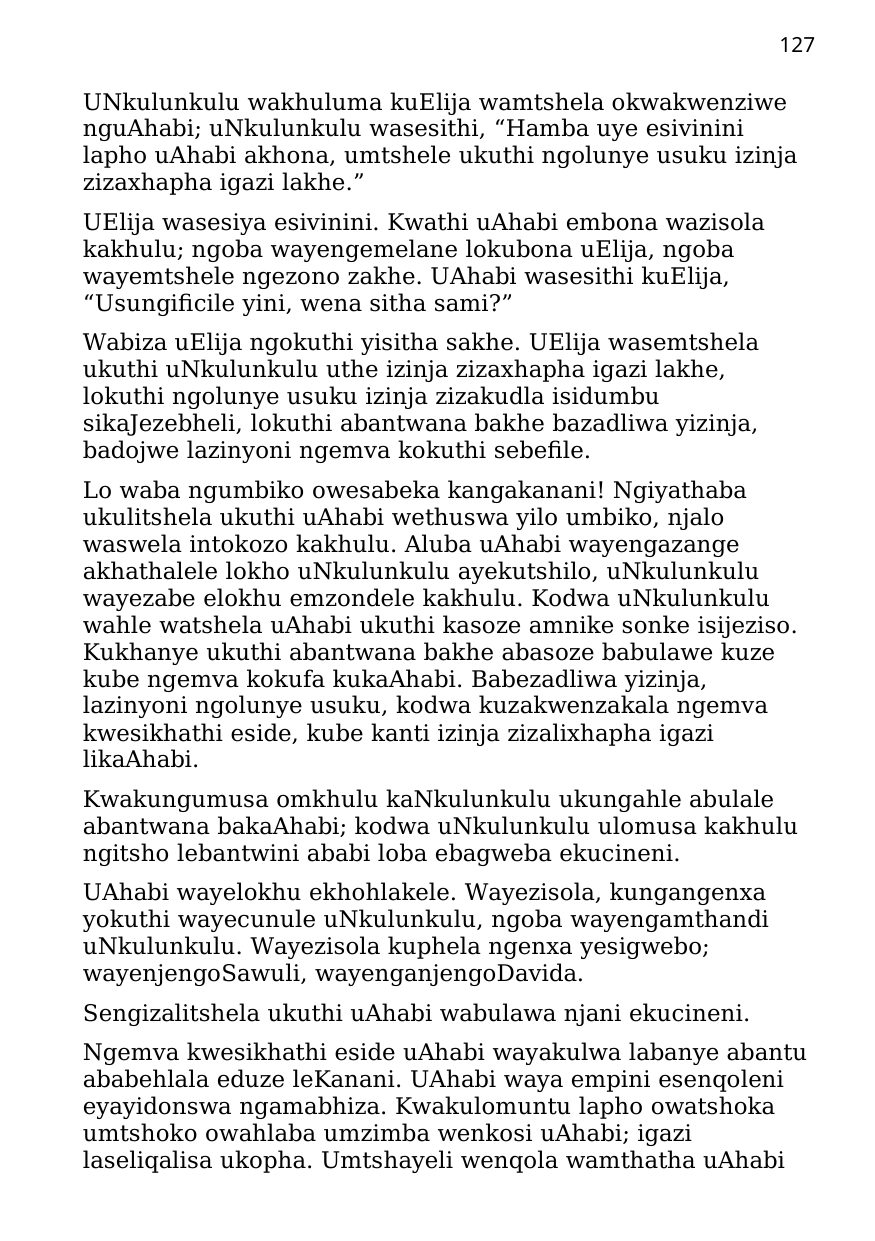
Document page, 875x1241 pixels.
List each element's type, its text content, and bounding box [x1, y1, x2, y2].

text Ngemva kwesikhathi eside uAhabi wayakulwa labanye abantu ababehlala eduze leKanani. UAhabi waya empini esenqoleni eyayidonswa ngamabhiza. Kwakulomuntu lapho owatshoka umtshoko owahlaba umzimba wenkosi uAhabi; igazi laseliqalisa ukopha. Umtshayeli wenqola wamthatha uAhabi [83, 1039, 815, 1174]
text Lo waba ngumbiko owesabeka kangakanani! Ngiyathaba ukulitshela ukuthi uAhabi wethuswa yilo umbiko, njalo waswela intokozo kakhulu. Aluba uAhabi wayengazange akhathalele lokho uNkulunkulu ayekutshilo, uNkulunkulu wayezabe elokhu emzondele kakhulu. Kodwa uNkulunkulu wahle watshela uAhabi ukuthi kasoze amnike sonke isijeziso. Kukhanye ukuthi abantwana bakhe abasoze babulawe kuze kube ngemva kokufa kukaAhabi. Babezadliwa yizinja, lazinyoni ngolunye usuku, kodwa kuzakwenzakala ngemva kwesikhathi eside, kube kanti izinja zizalixhapha igazi likaAhabi. [83, 477, 815, 773]
text UNkulunkulu wakhuluma kuElija wamtshela okwakwenziwe nguAhabi; uNkulunkulu wasesithi, “Hamba uye esivinini lapho uAhabi akhona, umtshele ukuthi ngolunye usuku izinja zizaxhapha igazi lakhe.” [83, 88, 815, 196]
text Wabiza uElija ngokuthi yisitha sakhe. UElija wasemtshela ukuthi uNkulunkulu uthe izinja zizaxhapha igazi lakhe, lokuthi ngolunye usuku izinja zizakudla isidumbu sikaJezebheli, lokuthi abantwana bakhe bazadliwa yizinja, badojwe lazinyoni ngemva kokuthi sebefile. [83, 329, 815, 464]
text Sengizalitshela ukuthi uAhabi wabulawa njani ekucineni. [83, 1000, 815, 1027]
text UAhabi wayelokhu ekhohlakele. Wayezisola, kungangenxa yokuthi wayecunule uNkulunkulu, ngoba wayengamthandi uNkulunkulu. Wayezisola kuphela ngenxa yesigwebo; wayenjengoSawuli, wayenganjengoDavida. [83, 879, 815, 987]
text UElija wasesiya esivinini. Kwathi uAhabi embona wazisola kakhulu; ngoba wayengemelane lokubona uElija, ngoba wayemtshele ngezono zakhe. UAhabi wasesithi kuElija, “Usungificile yini, wena sitha sami?” [83, 209, 815, 317]
text Kwakungumusa omkhulu kaNkulunkulu ukungahle abulale abantwana bakaAhabi; kodwa uNkulunkulu ulomusa kakhulu ngitsho lebantwini ababi loba ebagweba ekucineni. [83, 786, 815, 867]
